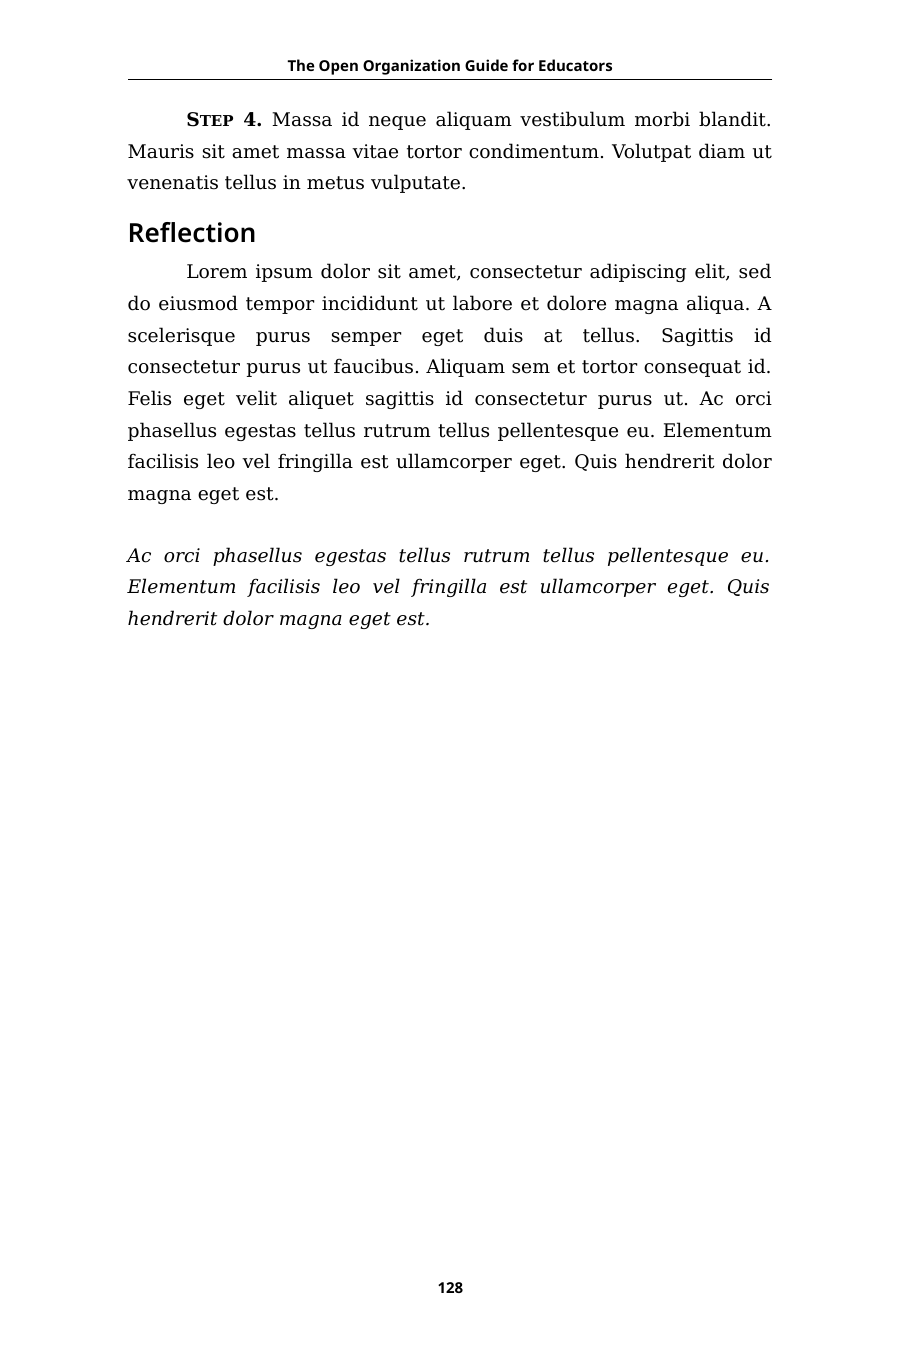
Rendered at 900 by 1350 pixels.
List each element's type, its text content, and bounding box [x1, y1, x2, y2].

text Step 4. Massa id neque aliquam vestibulum morbi blandit. Mauris sit amet massa vitae tortor condimentum. Volutpat diam ut venenatis tellus in metus vulputate. [127, 109, 772, 194]
text Lorem ipsum dolor sit amet, consectetur adipiscing elit, sed do eiusmod tempor incididunt ut labore et dolore magna aliqua. A scelerisque purus semper eget duis at tellus. Sagittis id consectetur purus ut faucibus. Aliquam sem et tortor consequat id. Felis eget velit aliquet sagittis id consectetur purus ut. Ac orci phasellus egestas tellus rutrum tellus pellentesque eu. Elementum facilisis leo vel fringilla est ullamcorper eget. Quis hendrerit dolor magna eget est. [127, 261, 772, 505]
subtitle Reflection [127, 218, 772, 249]
text Ac orci phasellus egestas tellus rutrum tellus pellentesque eu. Elementum facilisis leo vel fringilla est ullamcorper eget. Quis hendrerit dolor magna eget est. [127, 545, 772, 630]
